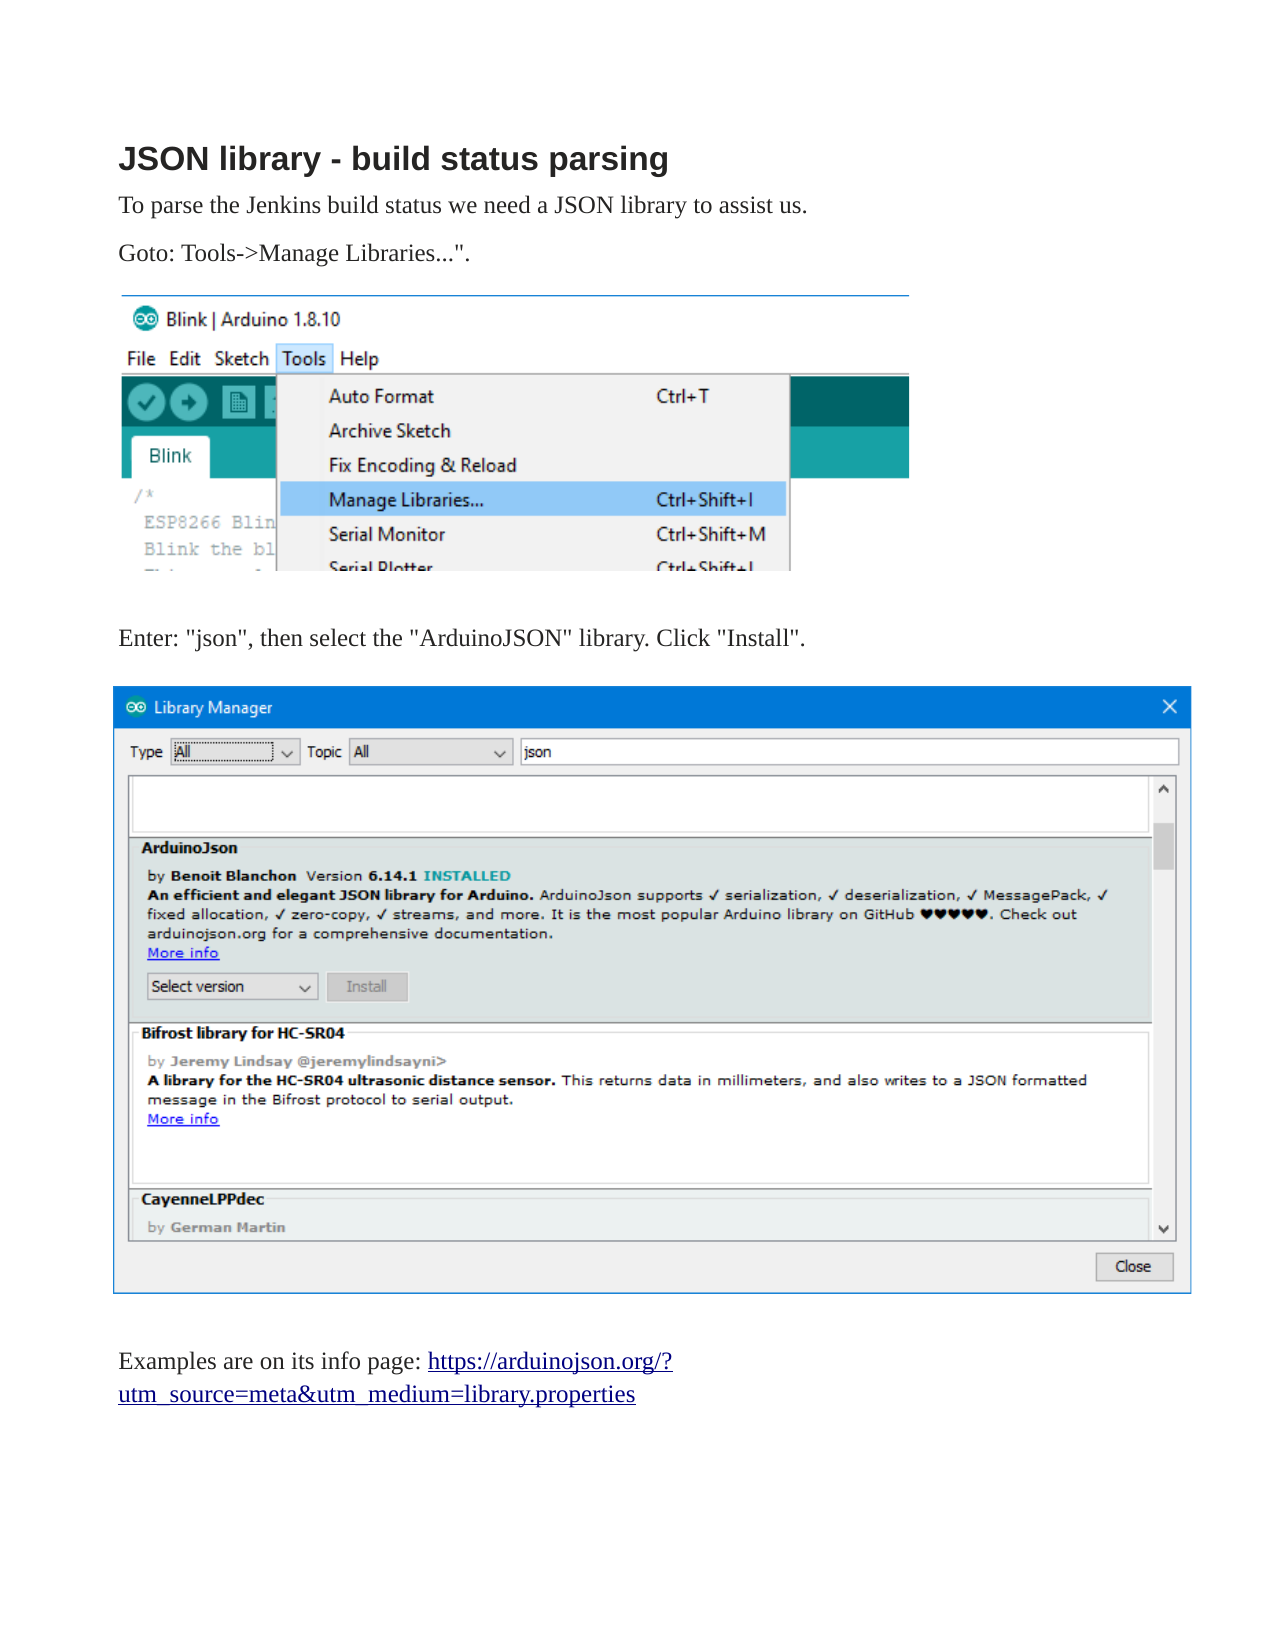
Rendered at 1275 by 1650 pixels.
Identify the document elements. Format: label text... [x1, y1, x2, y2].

picture [121, 295, 910, 571]
text Examples are on its info page: https://arduinojson.org/?utm_source=meta&utm_medium=library.properties [118, 1346, 1157, 1408]
text Enter: "json", then select the "ArduinoJSON" library. Click "Install". [118, 623, 1157, 651]
subtitle JSON library - build status parsing [118, 139, 1157, 178]
text To parse the Jenkins build status we need a JSON library to assist us. [118, 190, 1157, 219]
text Goto: Tools->Manage Libraries...". [118, 238, 1157, 266]
picture [113, 686, 1192, 1294]
